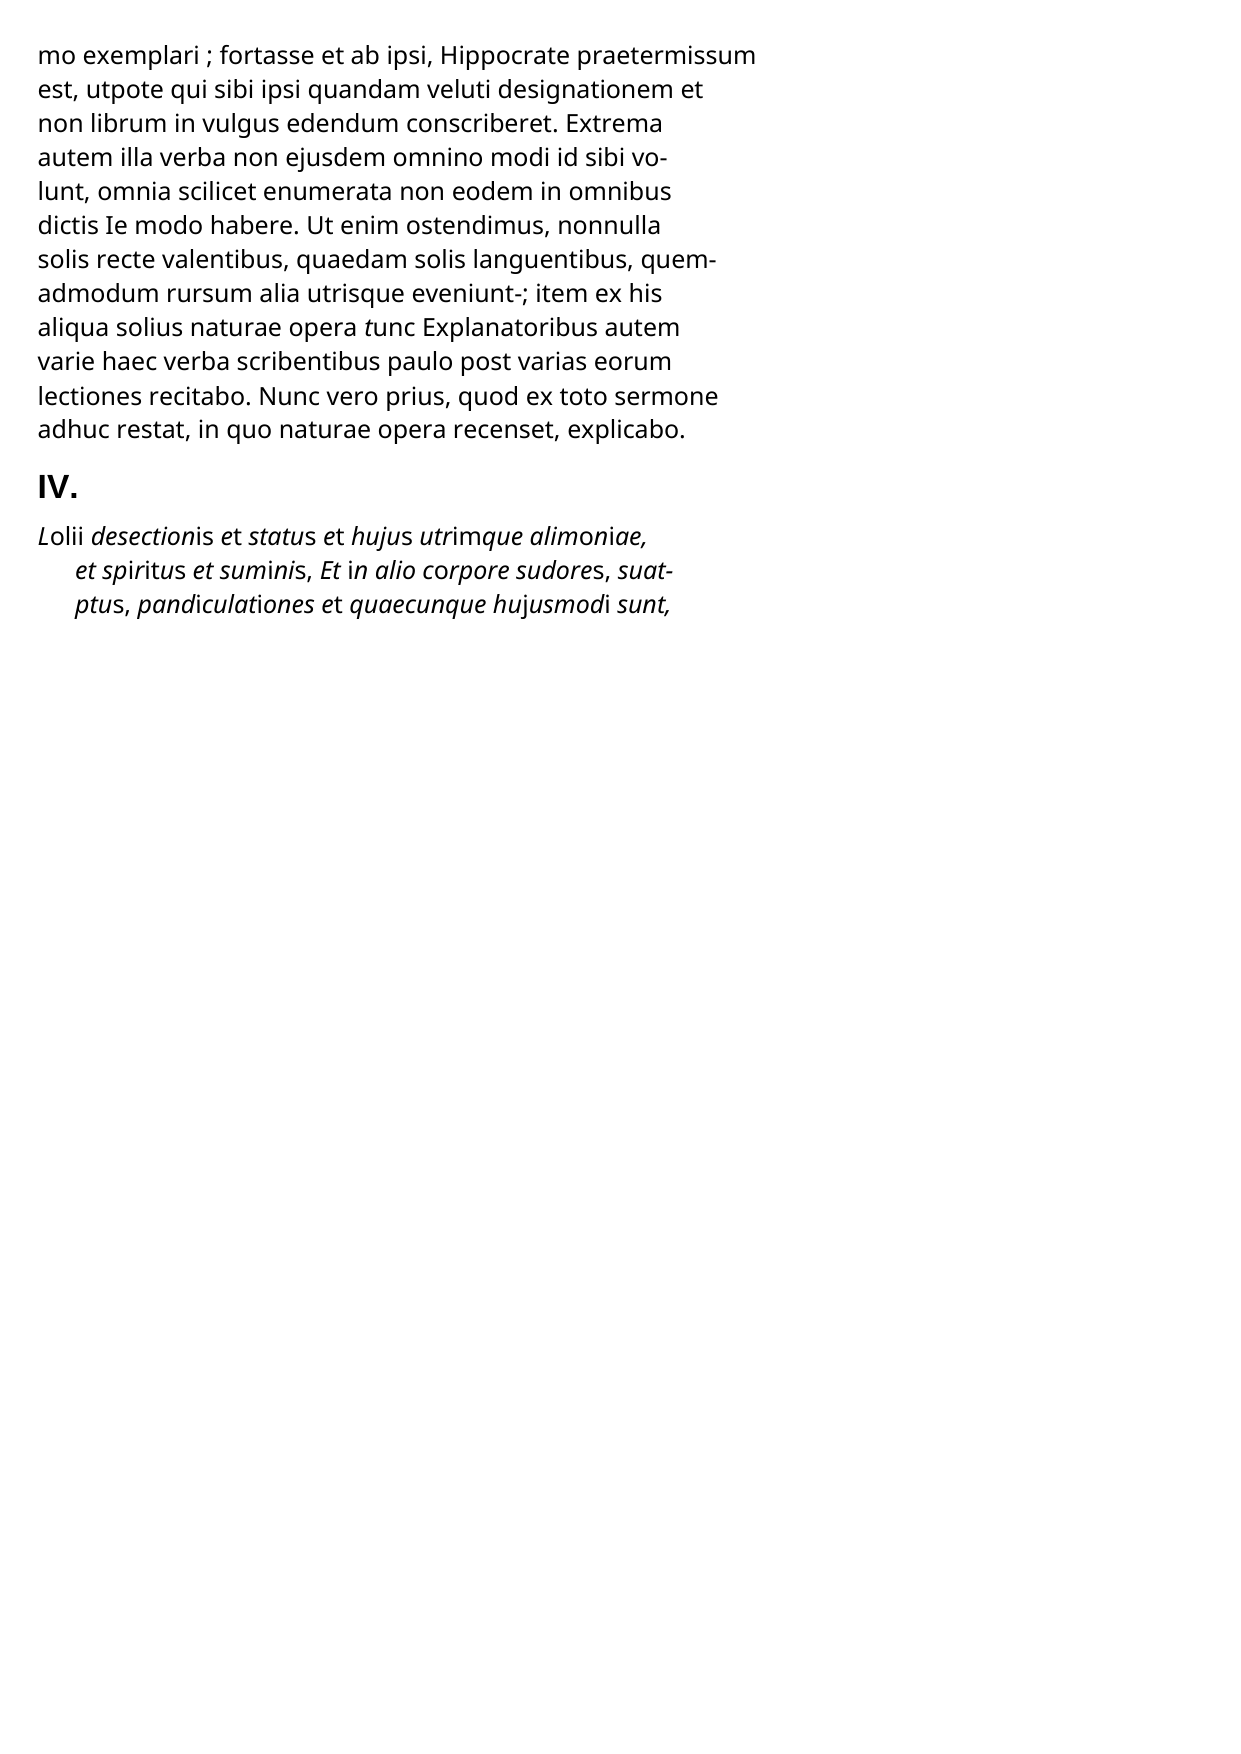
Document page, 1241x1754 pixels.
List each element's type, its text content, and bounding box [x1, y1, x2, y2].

text Lolii desectionis et status et hujus utrimque alimoniae, et spiritus et suminis, Et in alio corpore sudores, suat- ptus, pandiculationes et quaecunque hujusmodi sunt, [37, 518, 1203, 620]
subtitle IV. [37, 467, 1203, 506]
text mo exemplari ; fortasse et ab ipsi, Hippocrate praetermissum est, utpote qui sibi ipsi quandam veluti designationem et non librum in vulgus edendum conscriberet. Extrema autem illa verba non ejusdem omnino modi id sibi vo- lunt, omnia scilicet enumerata non eodem in omnibus dictis Ie modo habere. Ut enim ostendimus, nonnulla solis recte valentibus, quaedam solis languentibus, quem- admodum rursum alia utrisque eveniunt-; item ex his aliqua solius naturae opera tunc Explanatoribus autem varie haec verba scribentibus paulo post varias eorum lectiones recitabo. Nunc vero prius, quod ex toto sermone adhuc restat, in quo naturae opera recenset, explicabo. [37, 37, 1203, 446]
